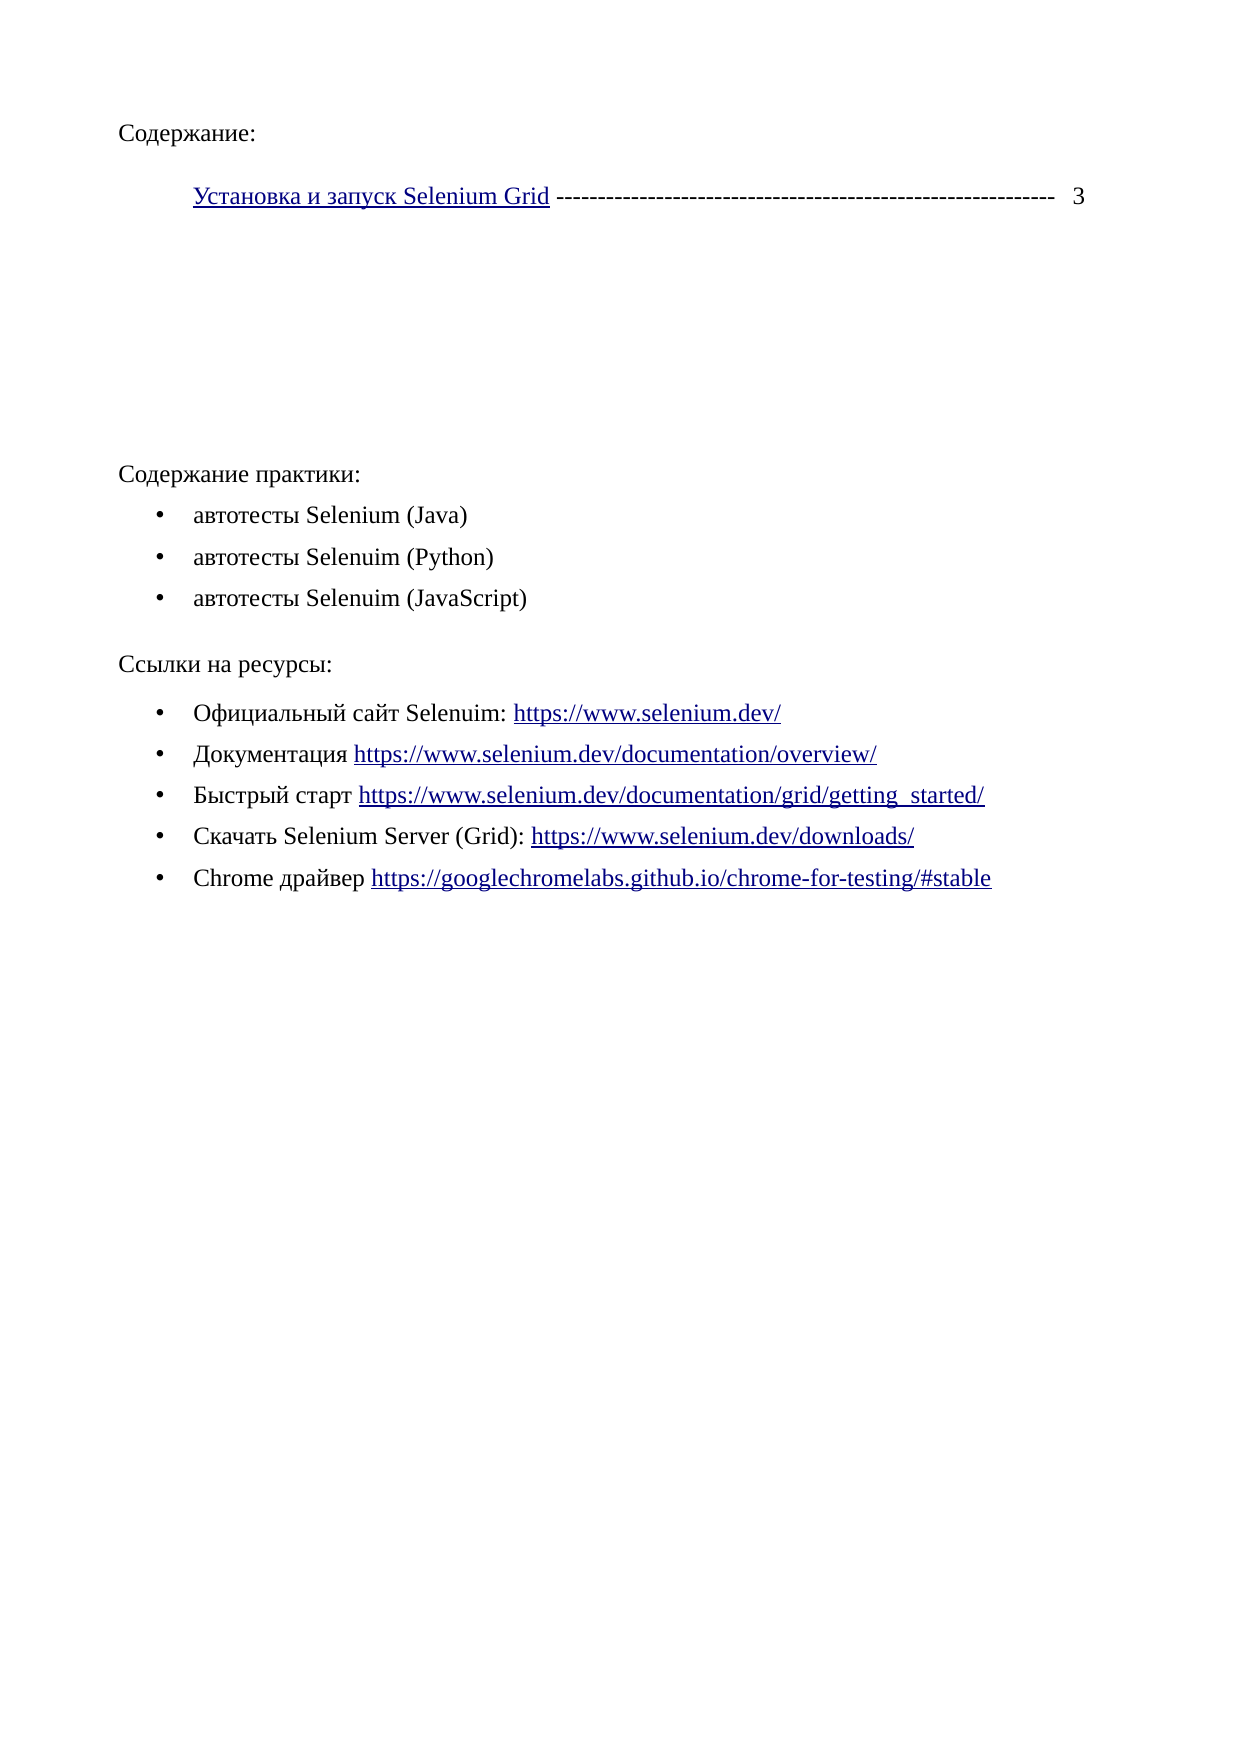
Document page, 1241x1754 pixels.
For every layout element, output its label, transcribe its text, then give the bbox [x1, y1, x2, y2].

table_cell [1066, 336, 1122, 377]
table_header Установка и запуск Selenium Grid ------------------------------------------------------------ [187, 176, 1066, 216]
list Скачать Selenium Server (Grid): https://www.selenium.dev/downloads/ [156, 821, 1122, 850]
table_cell [1066, 216, 1122, 256]
list Официальный сайт Selenuim: https://www.selenium.dev/ [156, 698, 1122, 726]
list автотесты Selenuim (Python) [156, 542, 1122, 570]
list автотесты Selenuim (JavaScript) [156, 583, 1122, 612]
table_header [118, 176, 187, 216]
table_header 3 [1066, 176, 1122, 216]
list Быстрый старт https://www.selenium.dev/documentation/grid/getting_started/ [156, 780, 1122, 809]
list Документация https://www.selenium.dev/documentation/overview/ [156, 739, 1122, 768]
table_cell [1066, 296, 1122, 336]
list автотесты Selenium (Java) [156, 500, 1122, 529]
table_cell [187, 216, 1066, 256]
subtitle Содержание практики: [118, 459, 1122, 488]
table_cell [187, 296, 1066, 336]
subtitle Ссылки на ресурсы: [118, 649, 1122, 678]
table_cell [187, 256, 1066, 296]
table_cell [118, 296, 187, 336]
table_cell [187, 336, 1066, 377]
list Chrome драйвер https://googlechromelabs.github.io/chrome-for-testing/#stable [156, 863, 1122, 891]
table_cell [1066, 256, 1122, 296]
table_cell [118, 216, 187, 256]
table_cell [118, 336, 187, 377]
text Содержание: [118, 118, 1122, 147]
table_cell [118, 256, 187, 296]
